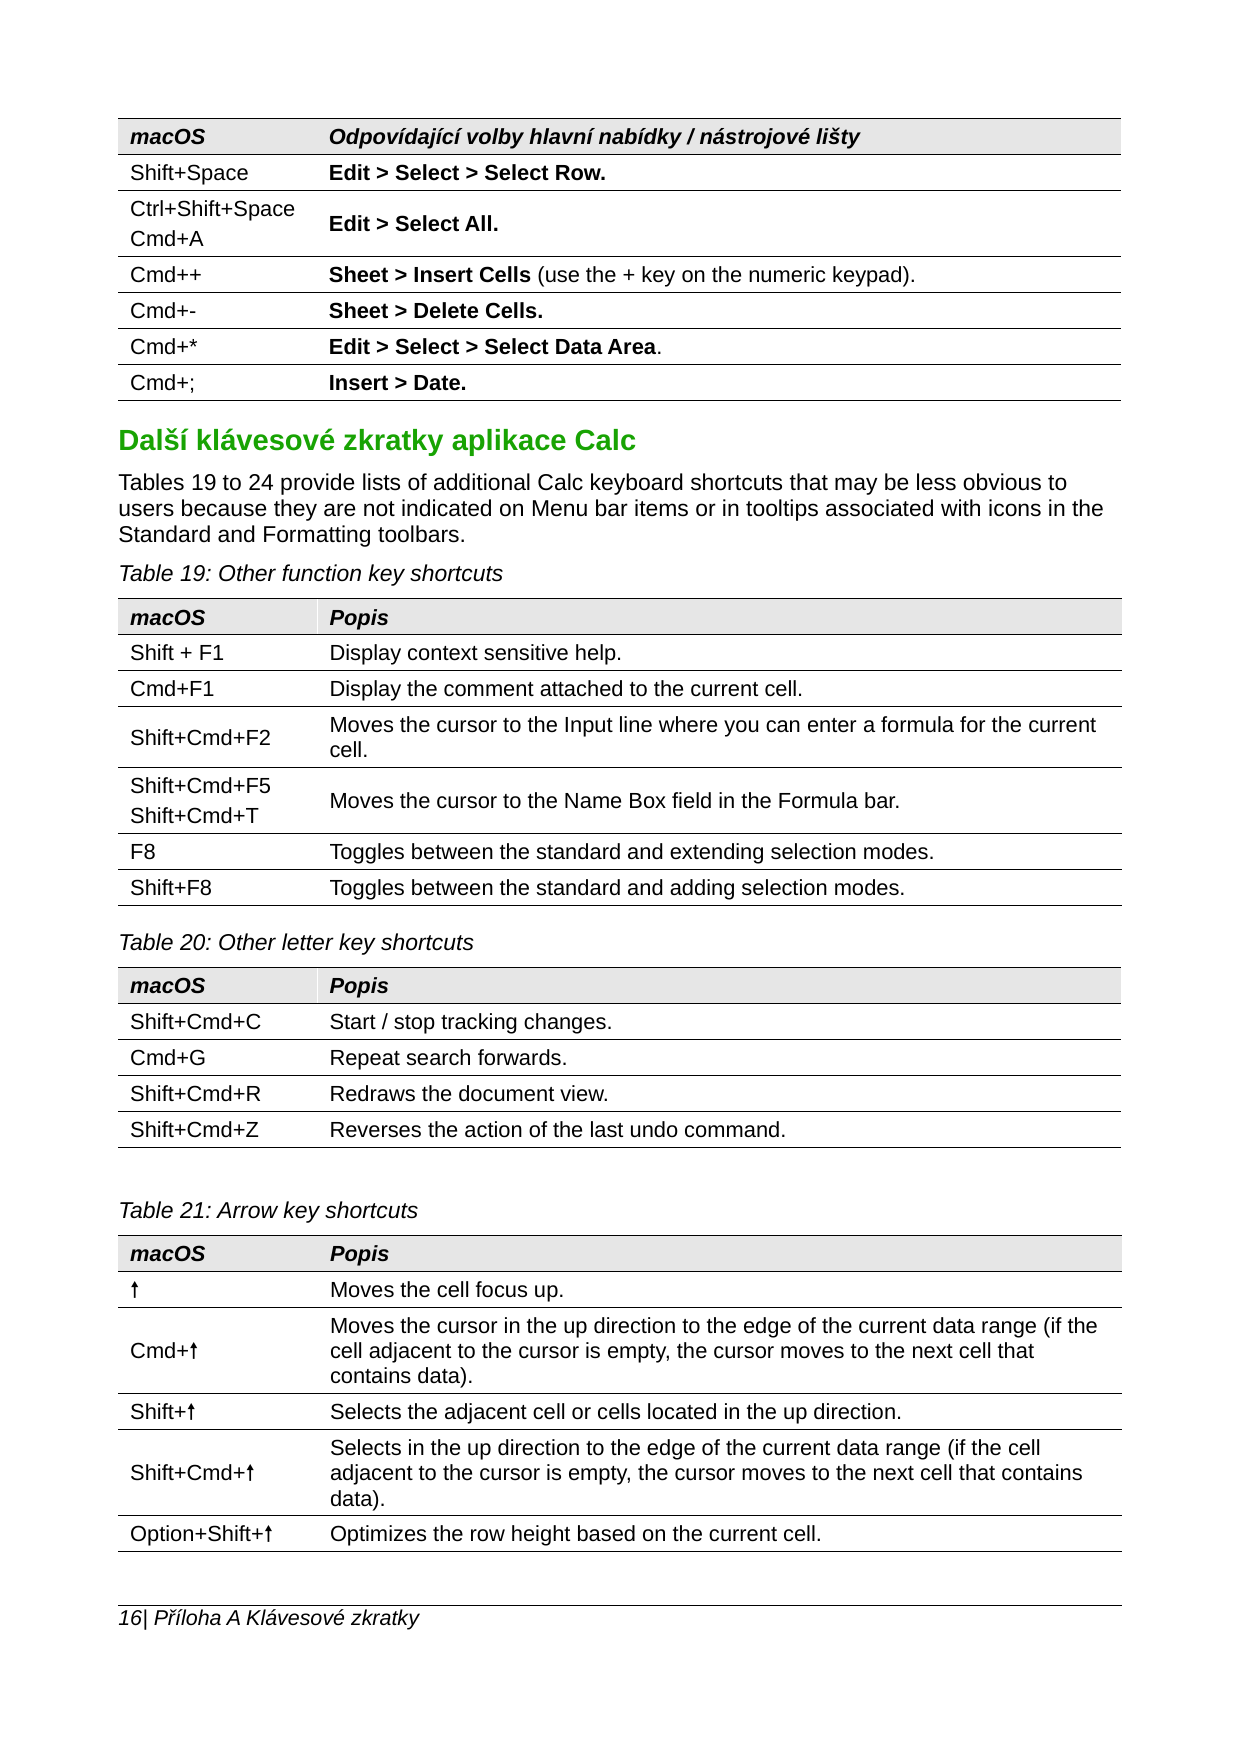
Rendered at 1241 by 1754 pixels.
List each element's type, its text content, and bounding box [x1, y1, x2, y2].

table_cell Ctrl+Shift+Space Cmd+A [118, 191, 317, 256]
table_cell Cmd++ [118, 257, 317, 292]
table_cell Shift+Cmd+R [118, 1076, 317, 1111]
table_cell Shift+Cmd+Z [118, 1112, 317, 1147]
text Tables 19 to 24 provide lists of additional Calc keyboard shortcuts that may be less obvious to users because they are not indicated on Menu bar items or in tooltips associated with icons in the Standard and Formatting toolbars. [118, 469, 1122, 548]
table_header Odpovídající volby hlavní nabídky / nástrojové lišty [317, 119, 1121, 154]
table_cell Option+Shift+🠕 [118, 1516, 318, 1551]
table_cell Insert > Date. [317, 365, 1121, 399]
text Table 21: Arrow key shortcuts [118, 1197, 1122, 1223]
table_cell Start / stop tracking changes. [318, 1004, 1121, 1039]
text Table 20: Other letter key shortcuts [118, 929, 1122, 955]
table_cell Cmd+🠕 [118, 1308, 318, 1393]
table_cell Shift+Cmd+F2 [118, 707, 317, 767]
table_cell Cmd+* [118, 329, 317, 364]
table_cell Toggles between the standard and extending selection modes. [318, 834, 1122, 869]
table_cell Moves the cursor to the Name Box field in the Formula bar. [318, 768, 1122, 833]
table_cell Shift+Cmd+F5 Shift+Cmd+T [118, 768, 317, 833]
table_cell Sheet > Delete Cells. [317, 293, 1121, 328]
table_cell Cmd+; [118, 365, 317, 399]
table_header macOS [118, 968, 317, 1003]
table_cell Sheet > Insert Cells (use the + key on the numeric keypad). [317, 257, 1121, 292]
table_cell Display context sensitive help. [318, 635, 1122, 670]
table_cell Cmd+- [118, 293, 317, 328]
text Table 19: Other function key shortcuts [118, 560, 1122, 587]
table_cell Moves the cursor in the up direction to the edge of the current data range (if the cell adjacent to the cursor is empty, the cursor moves to the next cell that contains data). [318, 1308, 1122, 1393]
table_cell Cmd+F1 [118, 671, 317, 706]
subtitle Další klávesové zkratky aplikace Calc [118, 423, 1122, 457]
table_cell Moves the cursor to the Input line where you can enter a formula for the current cell. [318, 707, 1122, 767]
table_cell Selects the adjacent cell or cells located in the up direction. [318, 1394, 1122, 1429]
table_cell Repeat search forwards. [318, 1040, 1121, 1075]
table_cell Moves the cell focus up. [318, 1272, 1122, 1307]
table_cell 🠕 [118, 1272, 318, 1307]
table_cell Display the comment attached to the current cell. [318, 671, 1122, 706]
table_cell F8 [118, 834, 317, 869]
table_header Popis [318, 1236, 1122, 1271]
table_cell Edit > Select > Select Data Area. [317, 329, 1121, 364]
table_cell Shift+Cmd+🠕 [118, 1430, 318, 1515]
table_cell Cmd+G [118, 1040, 317, 1075]
table_header Popis [318, 599, 1122, 634]
table_cell Selects in the up direction to the edge of the current data range (if the cell adjacent to the cursor is empty, the cursor moves to the next cell that contains data). [318, 1430, 1122, 1515]
table_header macOS [118, 1236, 318, 1271]
table_cell Reverses the action of the last undo command. [318, 1112, 1121, 1147]
table_cell Toggles between the standard and adding selection modes. [318, 870, 1122, 905]
table_header Popis [318, 968, 1121, 1003]
table_header macOS [118, 599, 317, 634]
table_cell Optimizes the row height based on the current cell. [318, 1516, 1122, 1551]
table_cell Shift+Space [118, 155, 317, 190]
table_header macOS [118, 119, 317, 154]
table_cell Edit > Select All. [317, 191, 1121, 256]
table_cell Shift+🠕 [118, 1394, 318, 1429]
table_cell Edit > Select > Select Row. [317, 155, 1121, 190]
table_cell Shift + F1 [118, 635, 317, 670]
table_cell Redraws the document view. [318, 1076, 1121, 1111]
table_cell Shift+F8 [118, 870, 317, 905]
table_cell Shift+Cmd+C [118, 1004, 317, 1039]
